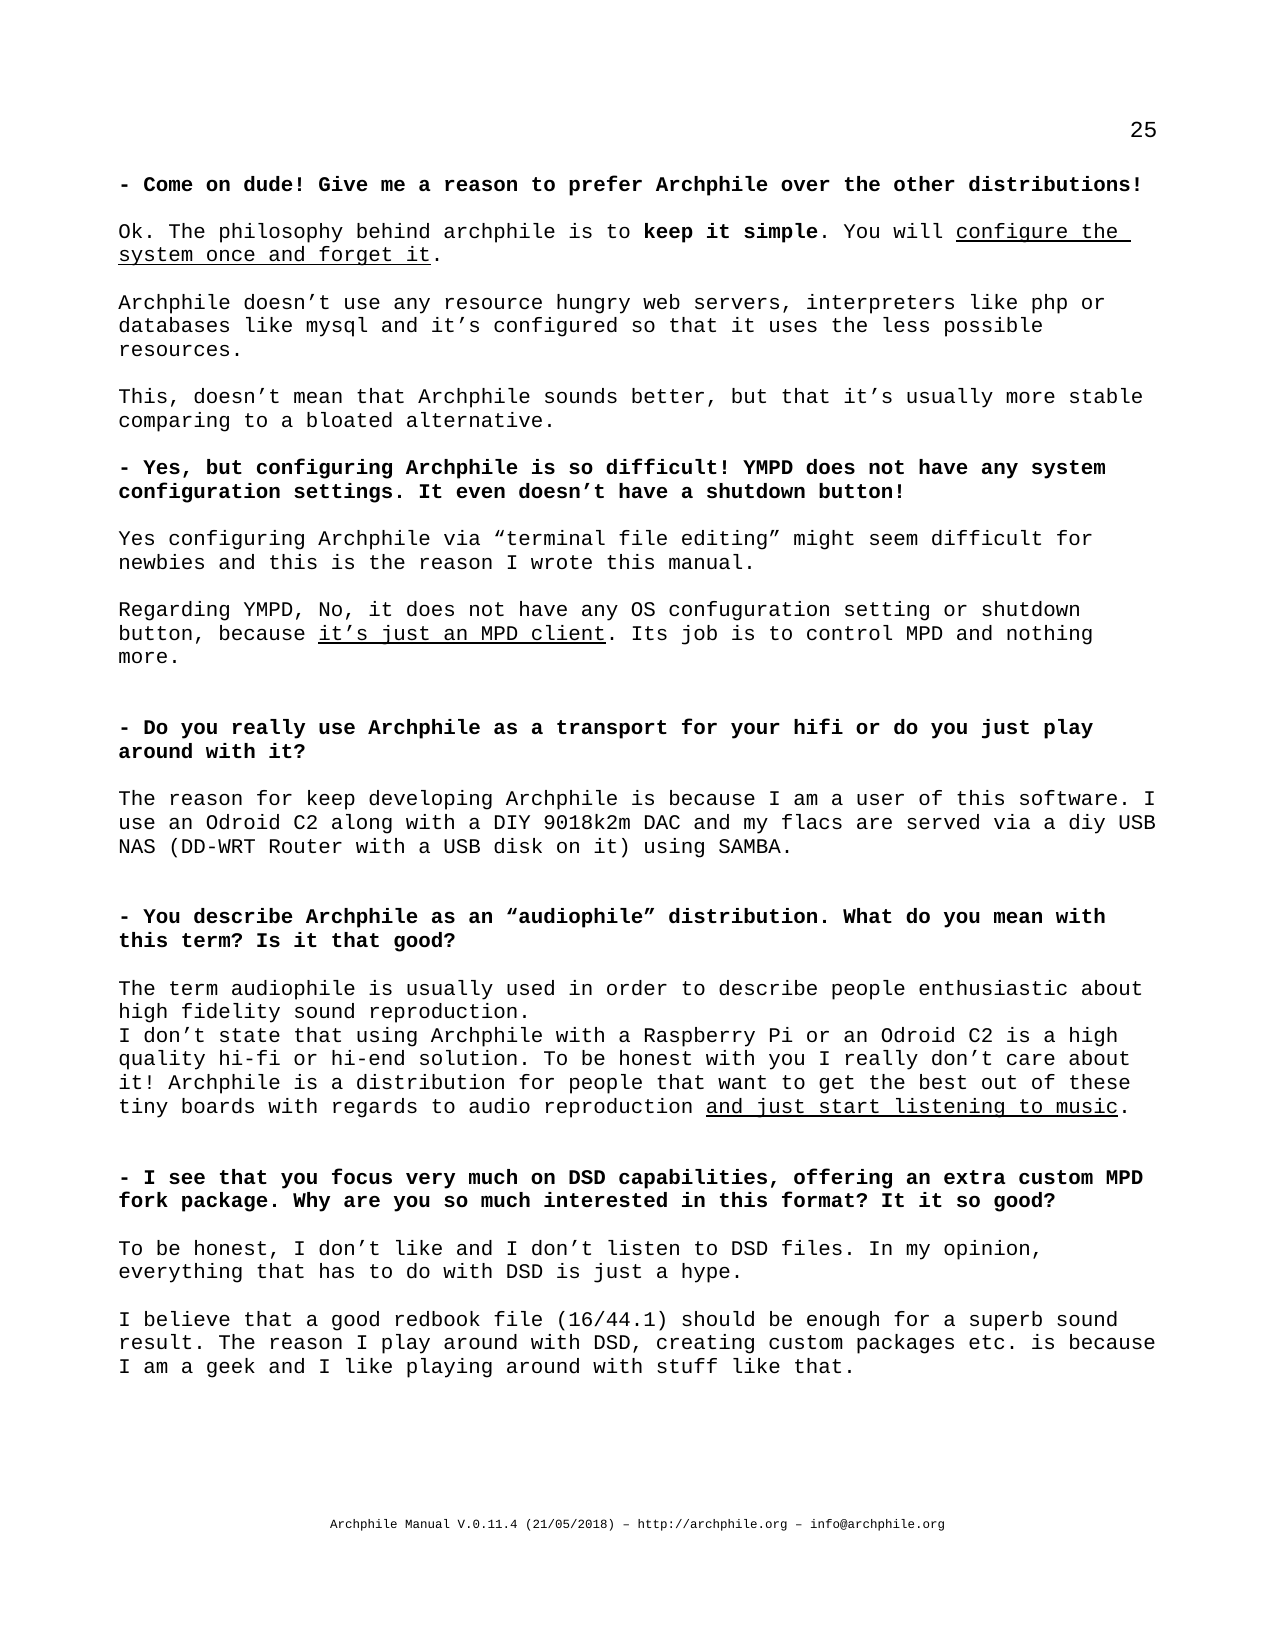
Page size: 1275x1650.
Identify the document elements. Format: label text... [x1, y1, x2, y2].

text To be honest, I don’t like and I don’t listen to DSD files. In my opinion, everything that has to do with DSD is just a hype. [118, 1238, 1157, 1285]
text Ok. The philosophy behind archphile is to keep it simple. You will configure the system once and forget it. [118, 221, 1157, 268]
text - I see that you focus very much on DSD capabilities, offering an extra custom MPD fork package. Why are you so much interested in this format? It it so good? [118, 1167, 1157, 1214]
text - Yes, but configuring Archphile is so difficult! YMPD does not have any system configuration settings. It even doesn’t have a shutdown button! [118, 457, 1157, 504]
text I believe that a good redbook file (16/44.1) should be enough for a superb sound result. The reason I play around with DSD, creating custom packages etc. is because I am a geek and I like playing around with stuff like that. [118, 1308, 1157, 1379]
text This, doesn’t mean that Archphile sounds better, but that it’s usually more stable comparing to a bloated alternative. [118, 386, 1157, 434]
text I don’t state that using Archphile with a Raspberry Pi or an Odroid C2 is a high quality hi-fi or hi-end solution. To be honest with you I really don’t care about it! Archphile is a distribution for people that want to get the best out of these tiny boards with regards to audio reproduction and just start listening to music. [118, 1025, 1157, 1119]
text - Do you really use Archphile as a transport for your hifi or do you just play around with it? [118, 717, 1157, 765]
text Regarding YMPD, No, it does not have any OS confuguration setting or shutdown button, because it’s just an MPD client. Its job is to control MPD and nothing more. [118, 599, 1157, 670]
text Archphile doesn’t use any resource hungry web servers, interpreters like php or databases like mysql and it’s configured so that it uses the less possible resources. [118, 292, 1157, 363]
text Yes configuring Archphile via “terminal file editing” might seem difficult for newbies and this is the reason I wrote this manual. [118, 528, 1157, 576]
text - Come on dude! Give me a reason to prefer Archphile over the other distributions! [118, 173, 1157, 197]
text The term audiophile is usually used in order to describe people enthusiastic about high fidelity sound reproduction. [118, 977, 1157, 1025]
text - You describe Archphile as an “audiophile” distribution. What do you mean with this term? Is it that good? [118, 907, 1157, 954]
text The reason for keep developing Archphile is because I am a user of this software. I use an Odroid C2 along with a DIY 9018k2m DAC and my flacs are served via a diy USB NAS (DD-WRT Router with a USB disk on it) using SAMBA. [118, 788, 1157, 859]
